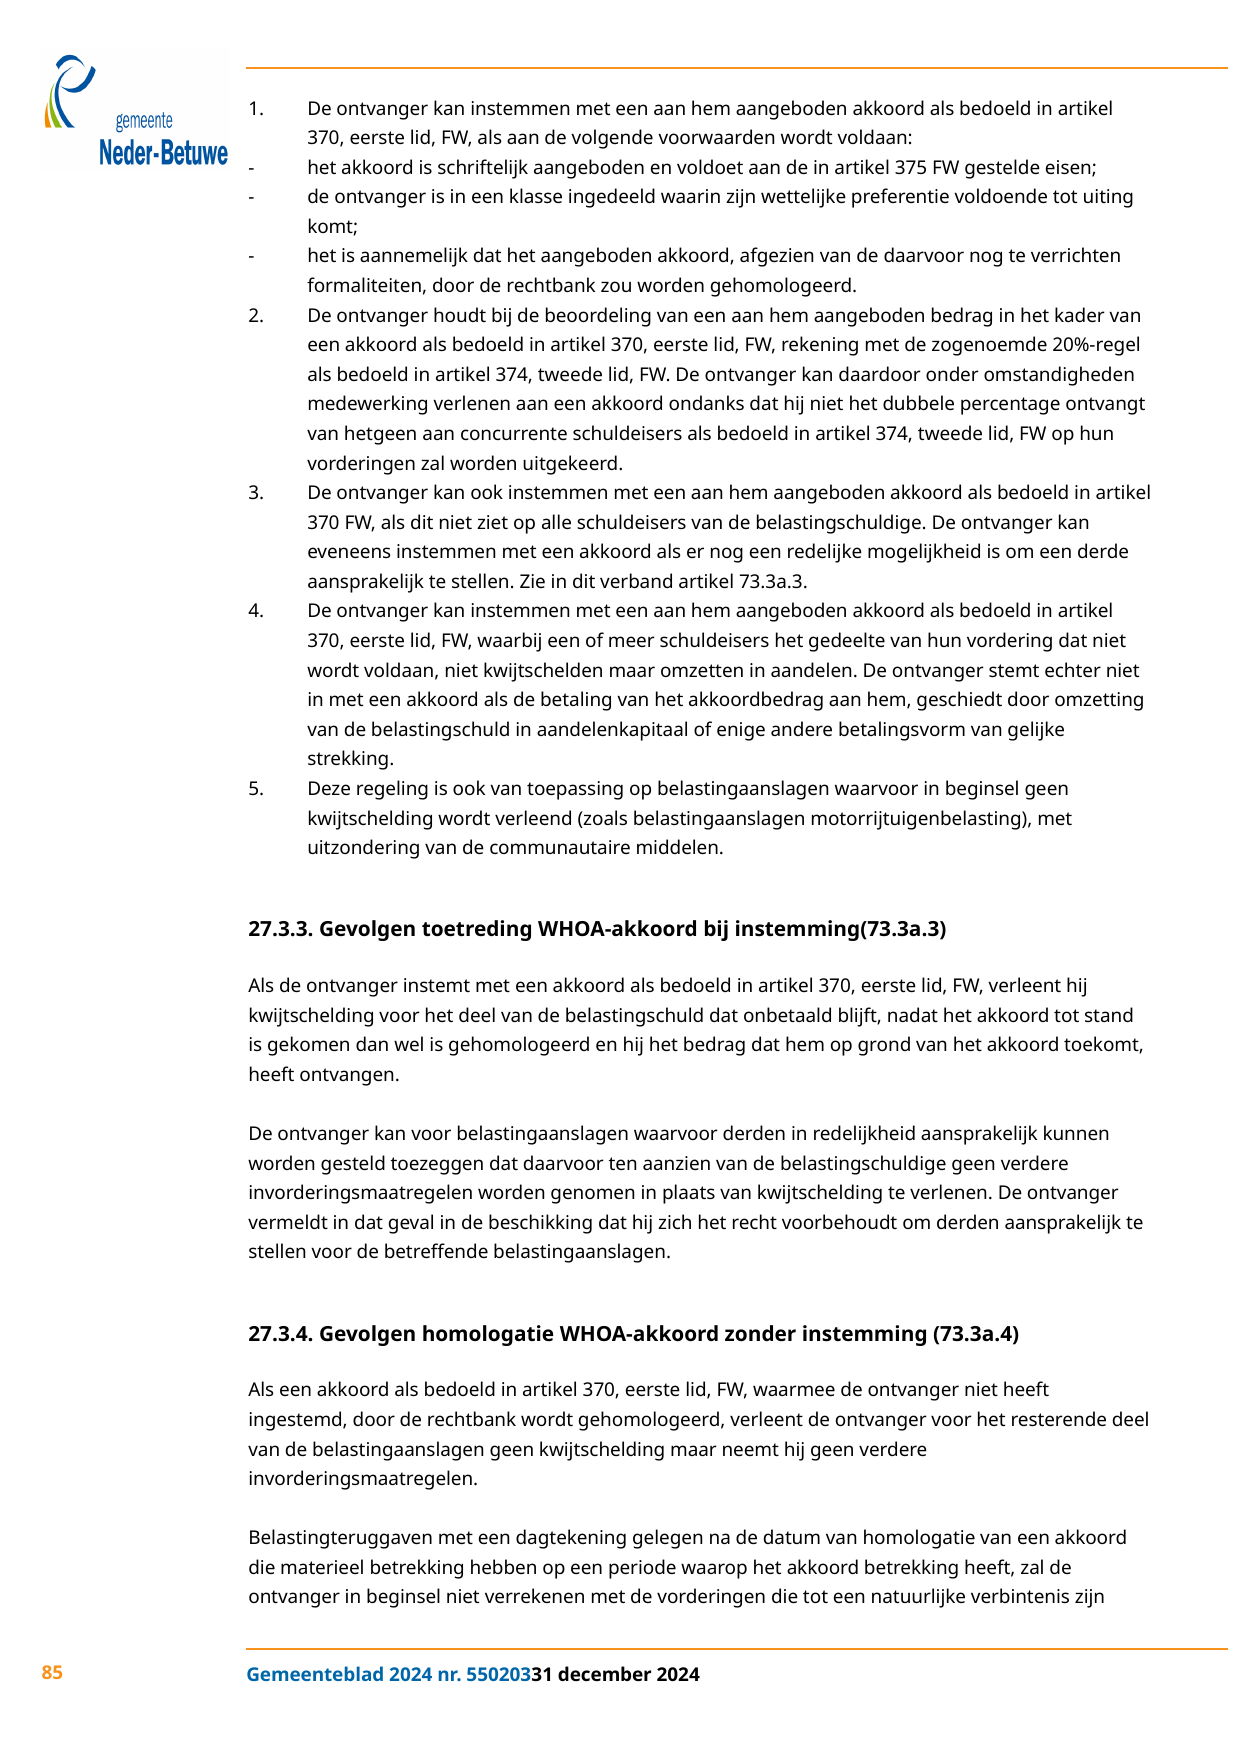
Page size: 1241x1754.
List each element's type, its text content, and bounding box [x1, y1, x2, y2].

list Deze regeling is ook van toepassing op belastingaanslagen waarvoor in beginsel geen kwijtschelding wordt verleend (zoals belastingaanslagen motorrijtuigenbelasting), met uitzondering van de communautaire middelen. [248, 775, 1152, 860]
text Belastingteruggaven met een dagtekening gelegen na de datum van homologatie van een akkoord die materieel betrekking hebben op een periode waarop het akkoord betrekking heeft, zal de ontvanger in beginsel niet verrekenen met de vorderingen die tot een natuurlijke verbintenis zijn [248, 1524, 1152, 1609]
list De ontvanger houdt bij de beoordeling van een aan hem aangeboden bedrag in het kader van een akkoord als bedoeld in artikel 370, eerste lid, FW, rekening met de zogenoemde 20%-regel als bedoeld in artikel 374, tweede lid, FW. De ontvanger kan daardoor onder omstandigheden medewerking verlenen aan een akkoord ondanks dat hij niet het dubbele percentage ontvangt van hetgeen aan concurrente schuldeisers als bedoeld in artikel 374, tweede lid, FW op hun vorderingen zal worden uitgekeerd. [248, 302, 1152, 476]
list het akkoord is schriftelijk aangeboden en voldoet aan de in artikel 375 FW gestelde eisen; [248, 154, 1152, 180]
text Als de ontvanger instemt met een akkoord als bedoeld in artikel 370, eerste lid, FW, verleent hij kwijtschelding voor het deel van de belastingschuld dat onbetaald blijft, nadat het akkoord tot stand is gekomen dan wel is gehomologeerd en hij het bedrag dat hem op grond van het akkoord toekomt, heeft ontvangen. [248, 972, 1152, 1087]
list de ontvanger is in een klasse ingedeeld waarin zijn wettelijke preferentie voldoende tot uiting komt; [248, 183, 1152, 239]
list het is aannemelijk dat het aangeboden akkoord, afgezien van de daarvoor nog te verrichten formaliteiten, door de rechtbank zou worden gehomologeerd. [248, 243, 1152, 298]
text 27.3.4. Gevolgen homologatie WHOA-akkoord zonder instemming (73.3a.4) [248, 1319, 1152, 1347]
list De ontvanger kan instemmen met een aan hem aangeboden akkoord als bedoeld in artikel 370, eerste lid, FW, waarbij een of meer schuldeisers het gedeelte van hun vordering dat niet wordt voldaan, niet kwijtschelden maar omzetten in aandelen. De ontvanger stemt echter niet in met een akkoord als de betaling van het akkoordbedrag aan hem, geschiedt door omzetting van de belastingschuld in aandelenkapitaal of enige andere betalingsvorm van gelijke strekking. [248, 598, 1152, 771]
text 27.3.3. Gevolgen toetreding WHOA-akkoord bij instemming(73.3a.3) [248, 914, 1152, 943]
list De ontvanger kan instemmen met een aan hem aangeboden akkoord als bedoeld in artikel 370, eerste lid, FW, als aan de volgende voorwaarden wordt voldaan: [248, 95, 1152, 150]
text Als een akkoord als bedoeld in artikel 370, eerste lid, FW, waarmee de ontvanger niet heeft ingestemd, door de rechtbank wordt gehomologeerd, verleent de ontvanger voor het resterende deel van de belastingaanslagen geen kwijtschelding maar neemt hij geen verdere invorderingsmaatregelen. [248, 1377, 1152, 1491]
list De ontvanger kan ook instemmen met een aan hem aangeboden akkoord als bedoeld in artikel 370 FW, als dit niet ziet op alle schuldeisers van de belastingschuldige. De ontvanger kan eveneens instemmen met een akkoord als er nog een redelijke mogelijkheid is om een derde aansprakelijk te stellen. Zie in dit verband artikel 73.3a.3. [248, 479, 1152, 594]
text De ontvanger kan voor belastingaanslagen waarvoor derden in redelijkheid aansprakelijk kunnen worden gesteld toezeggen dat daarvoor ten aanzien van de belastingschuldige geen verdere invorderingsmaatregelen worden genomen in plaats van kwijtschelding te verlenen. De ontvanger vermeldt in dat geval in de beschikking dat hij zich het recht voorbehoudt om derden aansprakelijk te stellen voor de betreffende belastingaanslagen. [248, 1120, 1152, 1264]
picture [41, 47, 231, 172]
